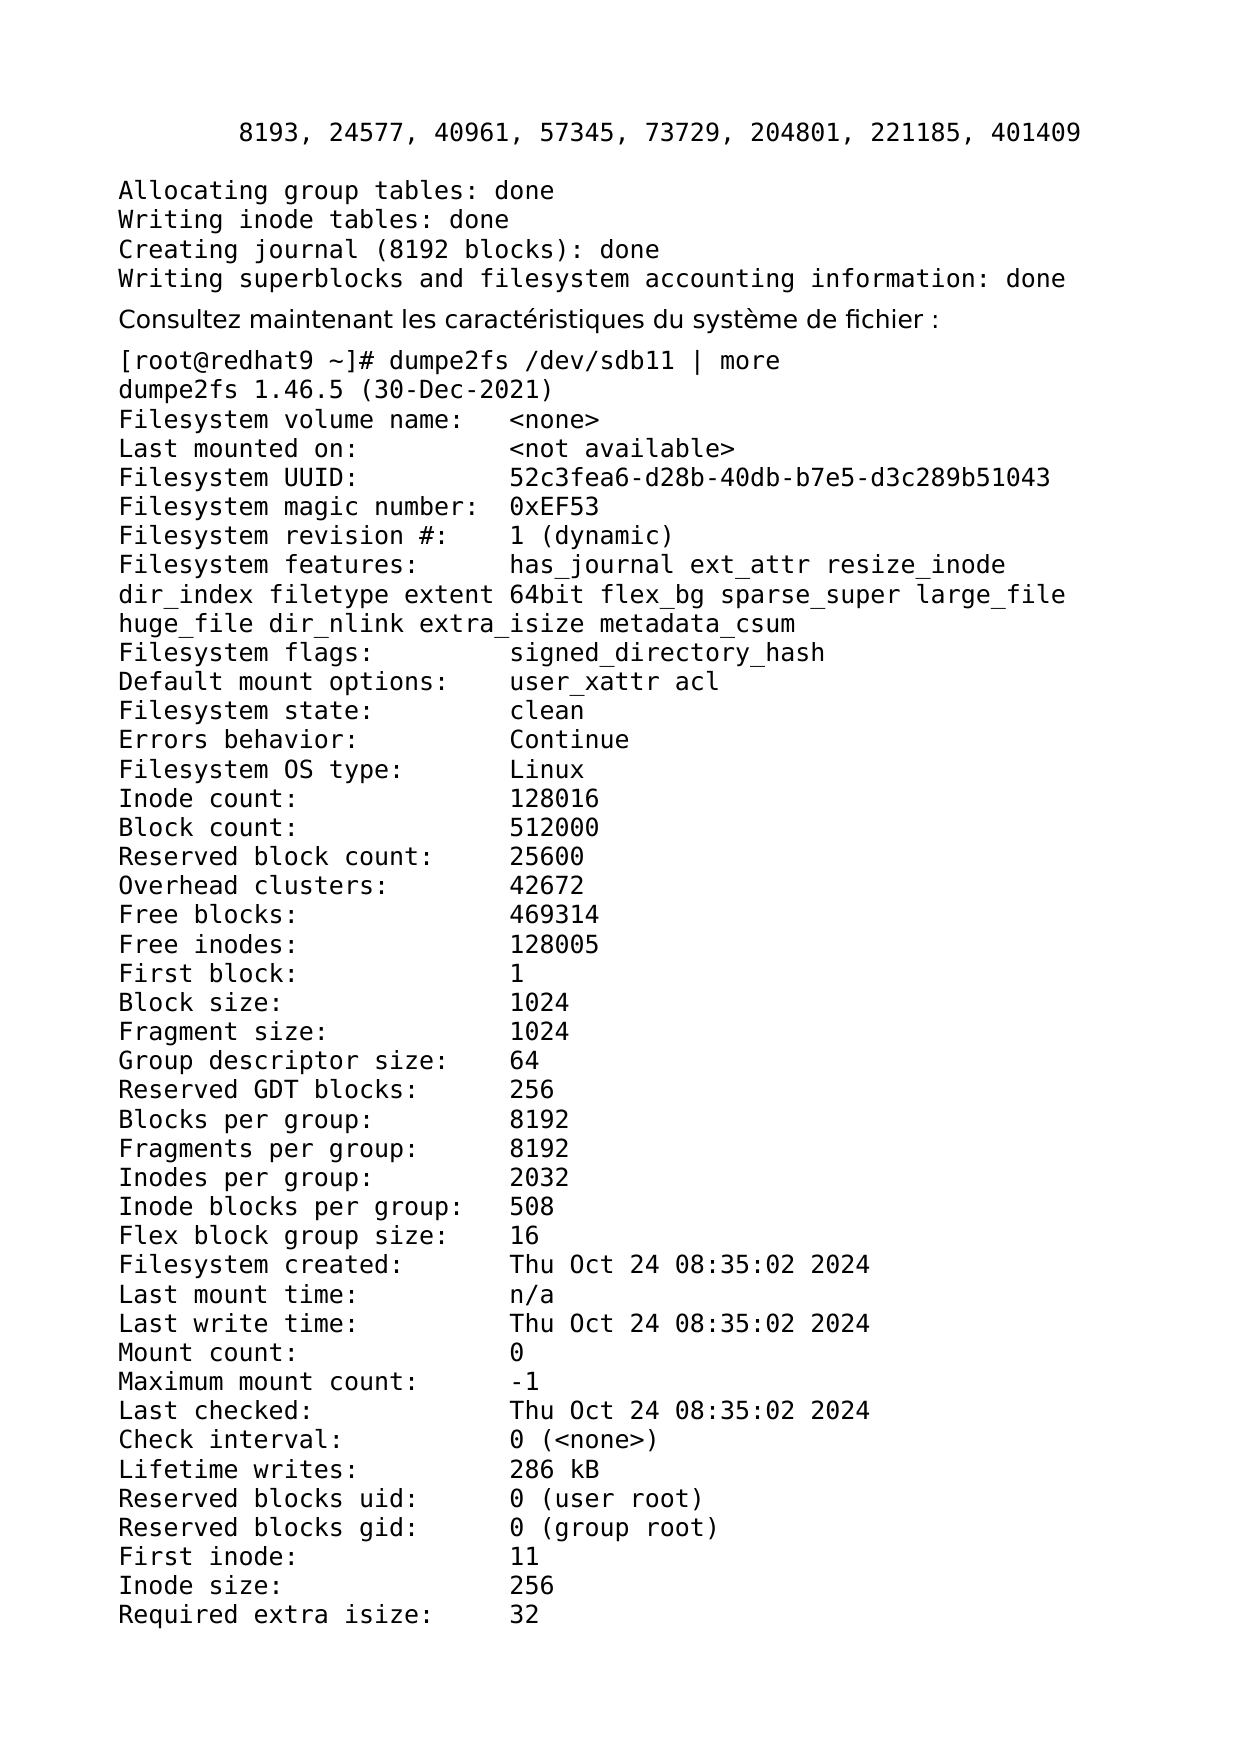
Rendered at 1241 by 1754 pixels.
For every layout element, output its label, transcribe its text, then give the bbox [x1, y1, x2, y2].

text Consultez maintenant les caractéristiques du système de fichier : [118, 305, 1122, 334]
text 8193, 24577, 40961, 57345, 73729, 204801, 221185, 401409 Allocating group tables: done Writing inode tables: done Creating journal (8192 blocks): done Writing superblocks and filesystem accounting information: done [118, 118, 1122, 293]
text [root@redhat9 ~]# dumpe2fs /dev/sdb11 | more dumpe2fs 1.46.5 (30-Dec-2021) Filesystem volume name: <none> Last mounted on: <not available> Filesystem UUID: 52c3fea6-d28b-40db-b7e5-d3c289b51043 Filesystem magic number: 0xEF53 Filesystem revision #: 1 (dynamic) Filesystem features: has_journal ext_attr resize_inode dir_index filetype extent 64bit flex_bg sparse_super large_file huge_file dir_nlink extra_isize metadata_csum Filesystem flags: signed_directory_hash Default mount options: user_xattr acl Filesystem state: clean Errors behavior: Continue Filesystem OS type: Linux Inode count: 128016 Block count: 512000 Reserved block count: 25600 Overhead clusters: 42672 Free blocks: 469314 Free inodes: 128005 First block: 1 Block size: 1024 Fragment size: 1024 Group descriptor size: 64 Reserved GDT blocks: 256 Blocks per group: 8192 Fragments per group: 8192 Inodes per group: 2032 Inode blocks per group: 508 Flex block group size: 16 Filesystem created: Thu Oct 24 08:35:02 2024 Last mount time: n/a Last write time: Thu Oct 24 08:35:02 2024 Mount count: 0 Maximum mount count: -1 Last checked: Thu Oct 24 08:35:02 2024 Check interval: 0 (<none>) Lifetime writes: 286 kB Reserved blocks uid: 0 (user root) Reserved blocks gid: 0 (group root) First inode: 11 Inode size: 256 Required extra isize: 32 [118, 347, 1122, 1630]
